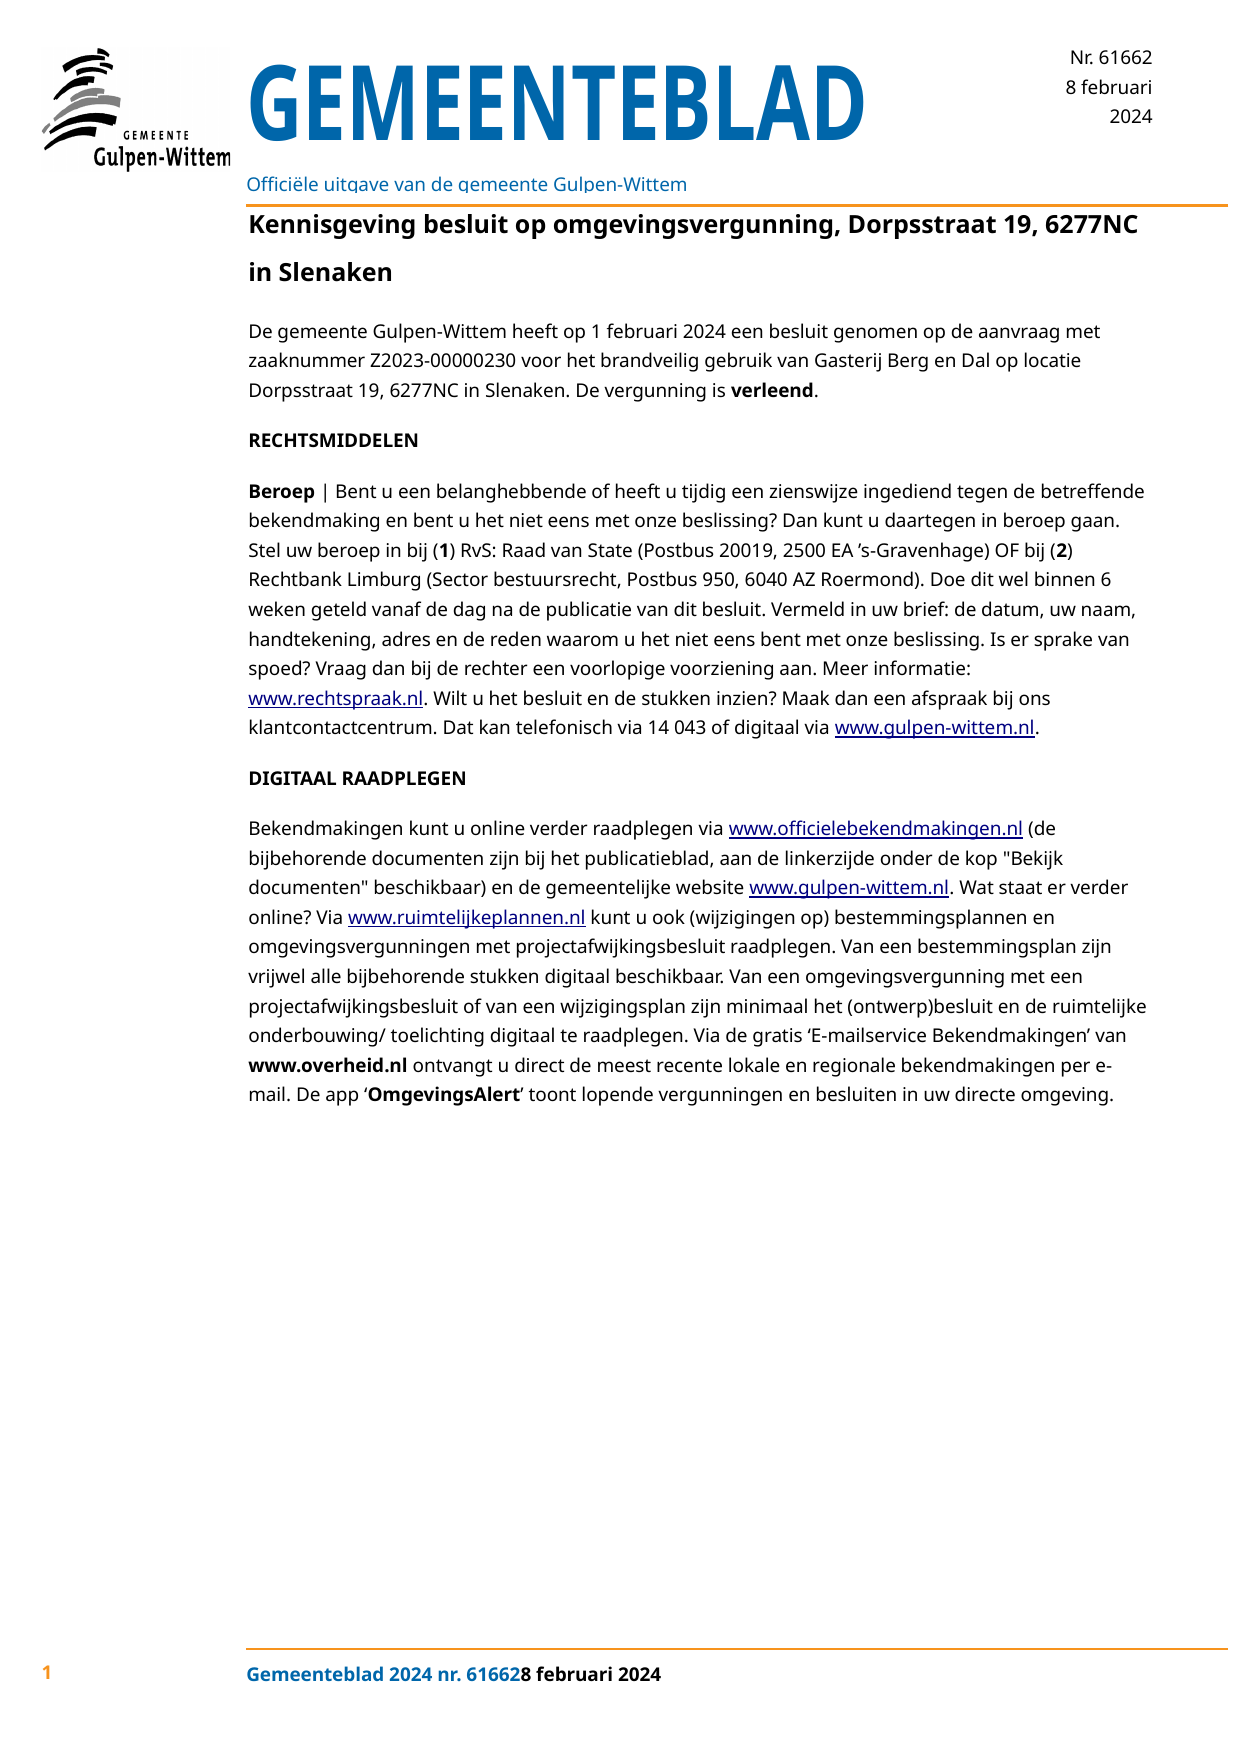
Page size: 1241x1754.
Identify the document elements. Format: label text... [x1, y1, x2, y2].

picture [41, 47, 231, 172]
text Bekendmakingen kunt u online verder raadplegen via www.officielebekendmakingen.nl (de bijbehorende documenten zijn bij het publicatieblad, aan de linkerzijde onder de kop "Bekijk documenten" beschikbaar) en de gemeentelijke website www.gulpen-wittem.nl. Wat staat er verder online? Via www.ruimtelijkeplannen.nl kunt u ook (wijzigingen op) bestemmingsplannen en omgevingsvergunningen met projectafwijkingsbesluit raadplegen. Van een bestemmingsplan zijn vrijwel alle bijbehorende stukken digitaal beschikbaar. Van een omgevingsvergunning met een projectafwijkingsbesluit of van een wijzigingsplan zijn minimaal het (ontwerp)besluit en de ruimtelijke onderbouwing/ toelichting digitaal te raadplegen. Via de gratis ‘E-mailservice Bekendmakingen’ van www.overheid.nl ontvangt u direct de meest recente lokale en regionale bekendmakingen per e-mail. De app ‘OmgevingsAlert’ toont lopende vergunningen en besluiten in uw directe omgeving. [248, 815, 1152, 1107]
text Kennisgeving besluit op omgevingsvergunning, Dorpsstraat 19, 6277NC in Slenaken [248, 207, 1152, 288]
text DIGITAAL RAADPLEGEN [248, 765, 1152, 791]
text RECHTSMIDDELEN [248, 427, 1152, 453]
text De gemeente Gulpen-Wittem heeft op 1 februari 2024 een besluit genomen op de aanvraag met zaaknummer Z2023-00000230 voor het brandveilig gebruik van Gasterij Berg en Dal op locatie Dorpsstraat 19, 6277NC in Slenaken. De vergunning is verleend. [248, 318, 1152, 403]
text Beroep | Bent u een belanghebbende of heeft u tijdig een zienswijze ingediend tegen de betreffende bekendmaking en bent u het niet eens met onze beslissing? Dan kunt u daartegen in beroep gaan. Stel uw beroep in bij (1) RvS: Raad van State (Postbus 20019, 2500 EA ’s-Gravenhage) OF bij (2) Rechtbank Limburg (Sector bestuursrecht, Postbus 950, 6040 AZ Roermond). Doe dit wel binnen 6 weken geteld vanaf de dag na de publicatie van dit besluit. Vermeld in uw brief: de datum, uw naam, handtekening, adres en de reden waarom u het niet eens bent met onze beslissing. Is er sprake van spoed? Vraag dan bij de rechter een voorlopige voorziening aan. Meer informatie: www.rechtspraak.nl. Wilt u het besluit en de stukken inzien? Maak dan een afspraak bij ons klantcontactcentrum. Dat kan telefonisch via 14 043 of digitaal via www.gulpen-wittem.nl. [248, 478, 1152, 740]
